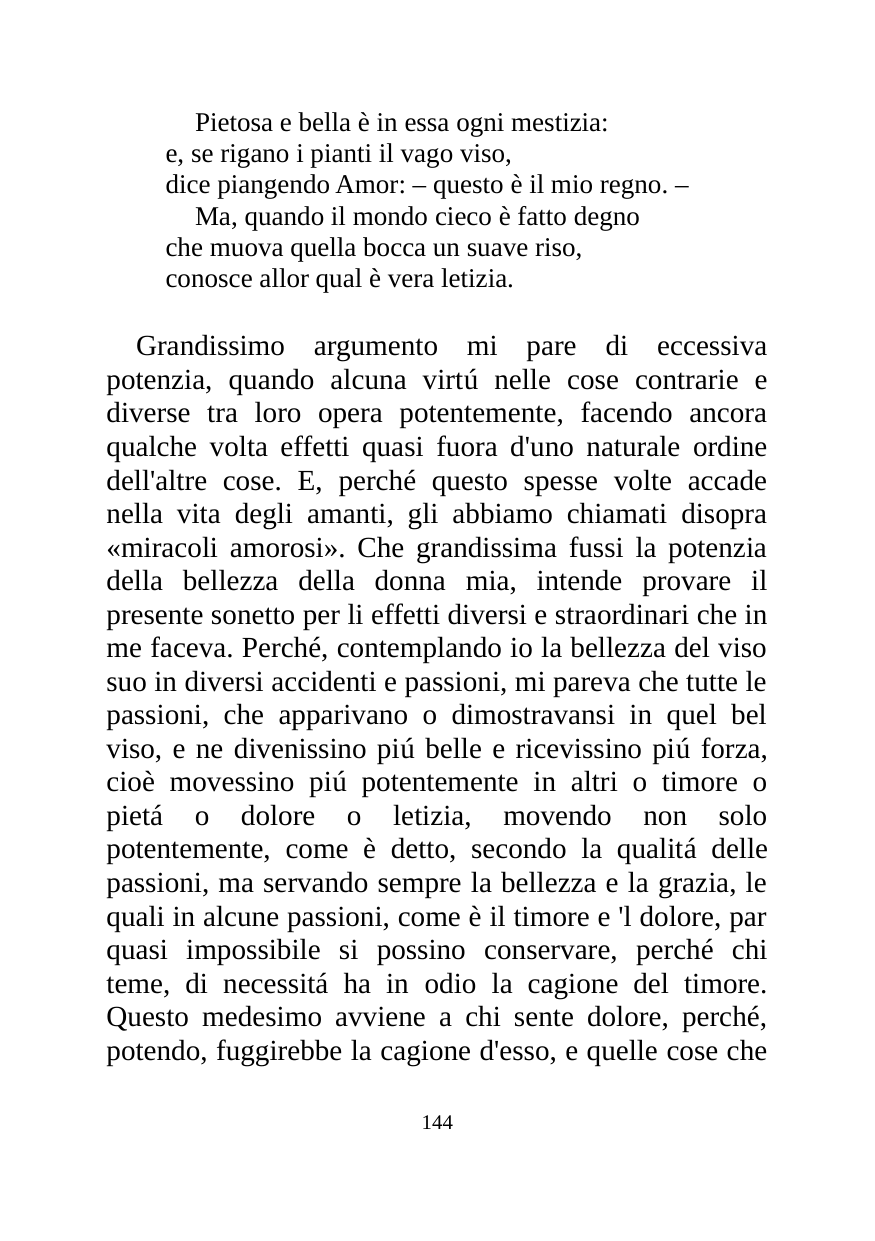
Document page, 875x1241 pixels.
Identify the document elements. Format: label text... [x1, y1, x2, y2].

text Pietosa e bella è in essa ogni mestizia: e, se rigano i pianti il vago viso, dice piangendo Amor: ‒ questo è il mio regno. ‒ [165, 106, 768, 200]
text Grandissimo argumento mi pare di eccessiva potenzia, quando alcuna virtú nelle cose contrarie e diverse tra loro opera potentemente, facendo ancora qualche volta effetti quasi fuora d'uno naturale ordine dell'altre cose. E, perché questo spesse volte accade nella vita degli amanti, gli abbiamo chiamati disopra «miracoli amorosi». Che grandissima fussi la potenzia della bellezza della donna mia, intende provare il presente sonetto per li effetti diversi e straordinari che in me faceva. Perché, contemplando io la bellezza del viso suo in diversi accidenti e passioni, mi pareva che tutte le passioni, che apparivano o dimostravansi in quel bel viso, e ne divenissino piú belle e ricevissino piú forza, cioè movessino piú potentemente in altri o timore o pietá o dolore o letizia, movendo non solo potentemente, come è detto, secondo la qualitá delle passioni, ma servando sempre la bellezza e la grazia, le quali in alcune passioni, come è il timore e 'l dolore, par quasi impossibile si possino conservare, perché chi teme, di necessitá ha in odio la cagione del timore. Questo medesimo avviene a chi sente dolore, perché, potendo, fuggirebbe la cagione d'esso, e quelle cose che [106, 328, 768, 1066]
text Ma, quando il mondo cieco è fatto degno che muova quella bocca un suave riso, conosce allor qual è vera letizia. [165, 200, 768, 293]
